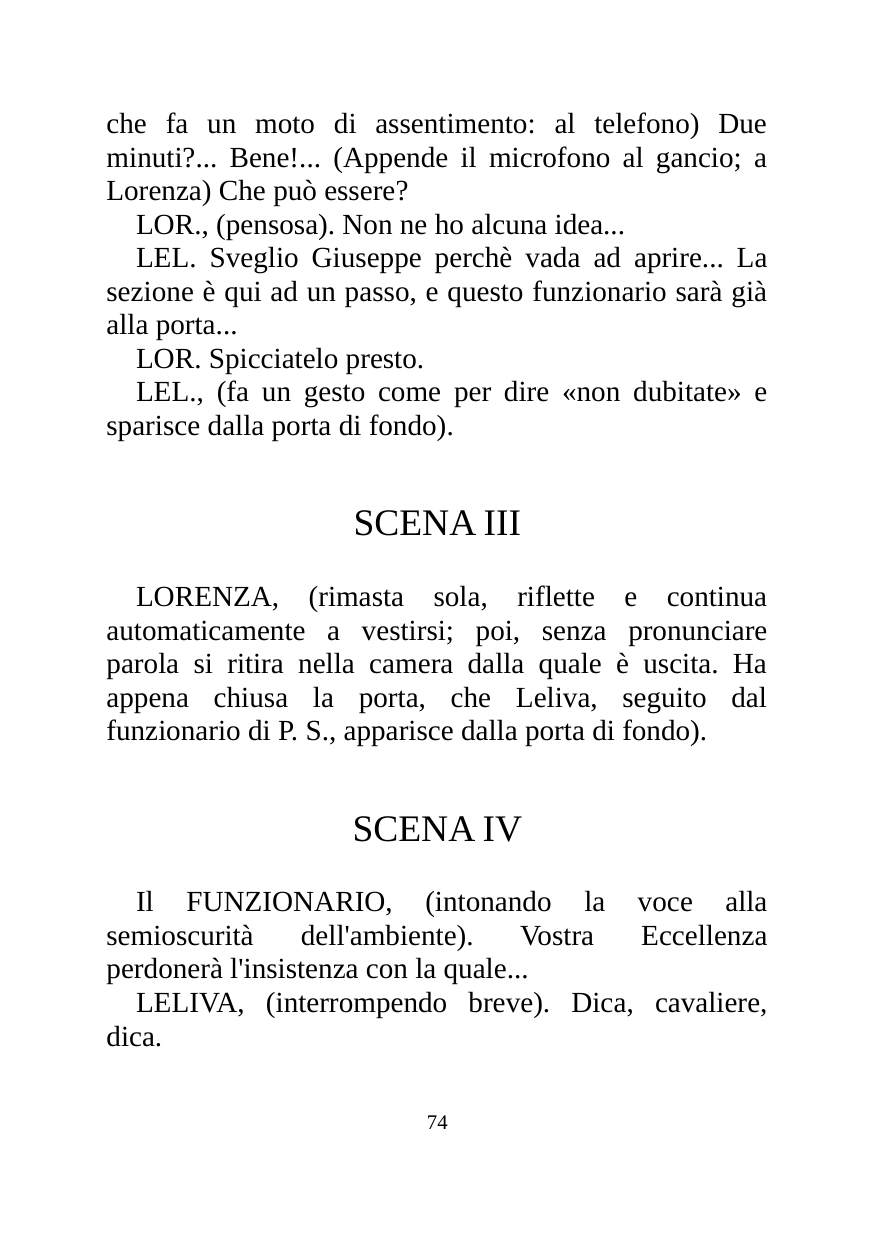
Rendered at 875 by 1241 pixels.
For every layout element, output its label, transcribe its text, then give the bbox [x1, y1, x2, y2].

text LORENZA, (rimasta sola, riflette e continua automaticamente a vestirsi; poi, senza pronunciare parola si ritira nella camera dalla quale è uscita. Ha appena chiusa la porta, che Leliva, seguito dal funzionario di P. S., apparisce dalla porta di fondo). [106, 579, 768, 747]
text LELIVA, (interrompendo breve). Dica, cavaliere, dica. [106, 985, 768, 1052]
text LOR., (pensosa). Non ne ho alcuna idea... [106, 207, 768, 240]
text che fa un moto di assentimento: al telefono) Due minuti?... Bene!... (Appende il microfono al gancio; a Lorenza) Che può essere? [106, 106, 768, 207]
text Il FUNZIONARIO, (intonando la voce alla semioscurità dell'ambiente). Vostra Eccellenza perdonerà l'insistenza con la quale... [106, 884, 768, 985]
subtitle SCENA III [106, 501, 768, 544]
subtitle SCENA IV [106, 806, 768, 849]
text LOR. Spicciatelo presto. [106, 341, 768, 374]
text LEL. Sveglio Giuseppe perchè vada ad aprire... La sezione è qui ad un passo, e questo funzionario sarà già alla porta... [106, 240, 768, 341]
text LEL., (fa un gesto come per dire «non dubitate» e sparisce dalla porta di fondo). [106, 374, 768, 442]
